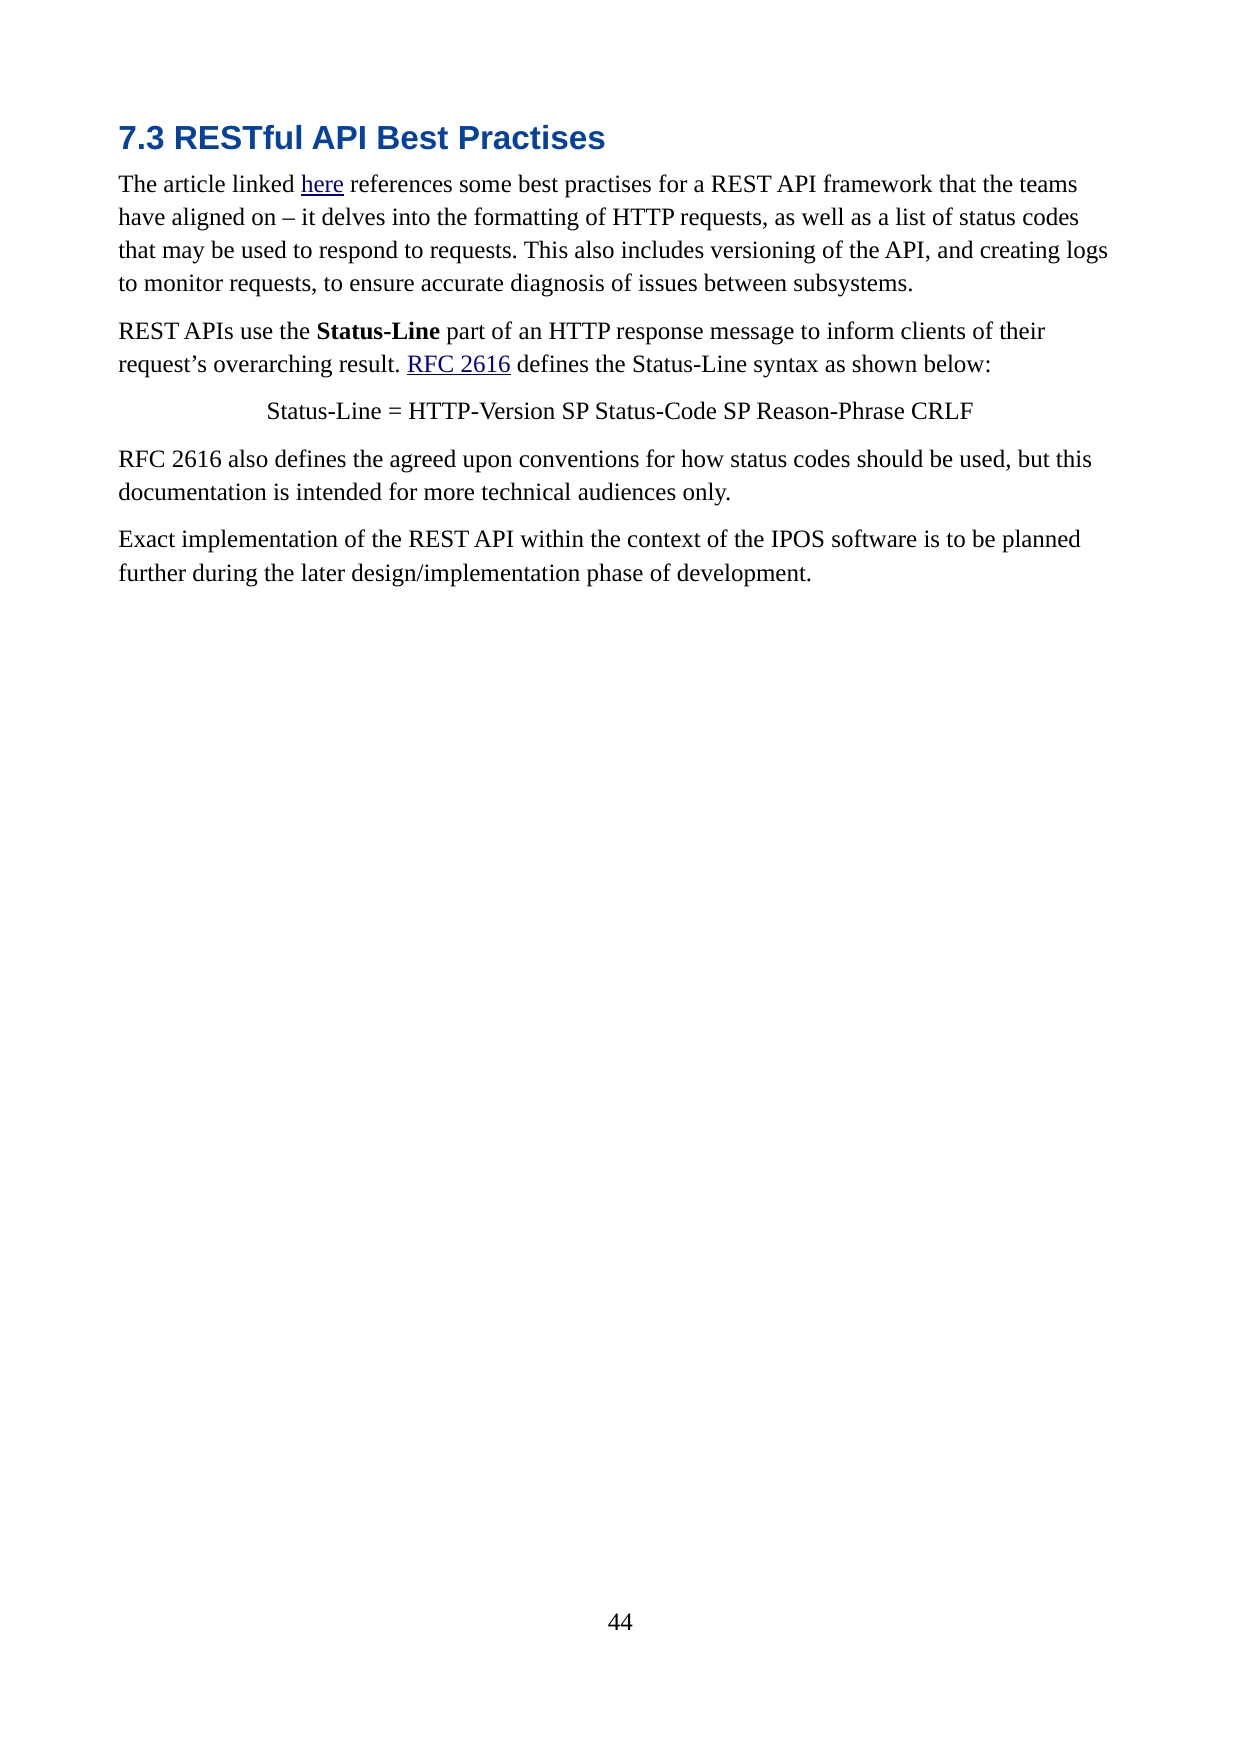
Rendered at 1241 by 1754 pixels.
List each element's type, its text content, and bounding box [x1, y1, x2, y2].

text REST APIs use the Status-Line part of an HTTP response message to inform clients of their request’s overarching result. RFC 2616 defines the Status-Line syntax as shown below: [118, 316, 1122, 377]
text RFC 2616 also defines the agreed upon conventions for how status codes should be used, but this documentation is intended for more technical audiences only. [118, 444, 1122, 506]
subtitle RESTful API Best Practises [118, 118, 1122, 157]
text Status-Line = HTTP-Version SP Status-Code SP Reason-Phrase CRLF [118, 396, 1122, 425]
text The article linked here references some best practises for a REST API framework that the teams have aligned on – it delves into the formatting of HTTP requests, as well as a list of status codes that may be used to respond to requests. This also includes versioning of the API, and creating logs to monitor requests, to ensure accurate diagnosis of issues between subsystems. [118, 169, 1122, 297]
text Exact implementation of the REST API within the context of the IPOS software is to be planned further during the later design/implementation phase of development. [118, 524, 1122, 586]
